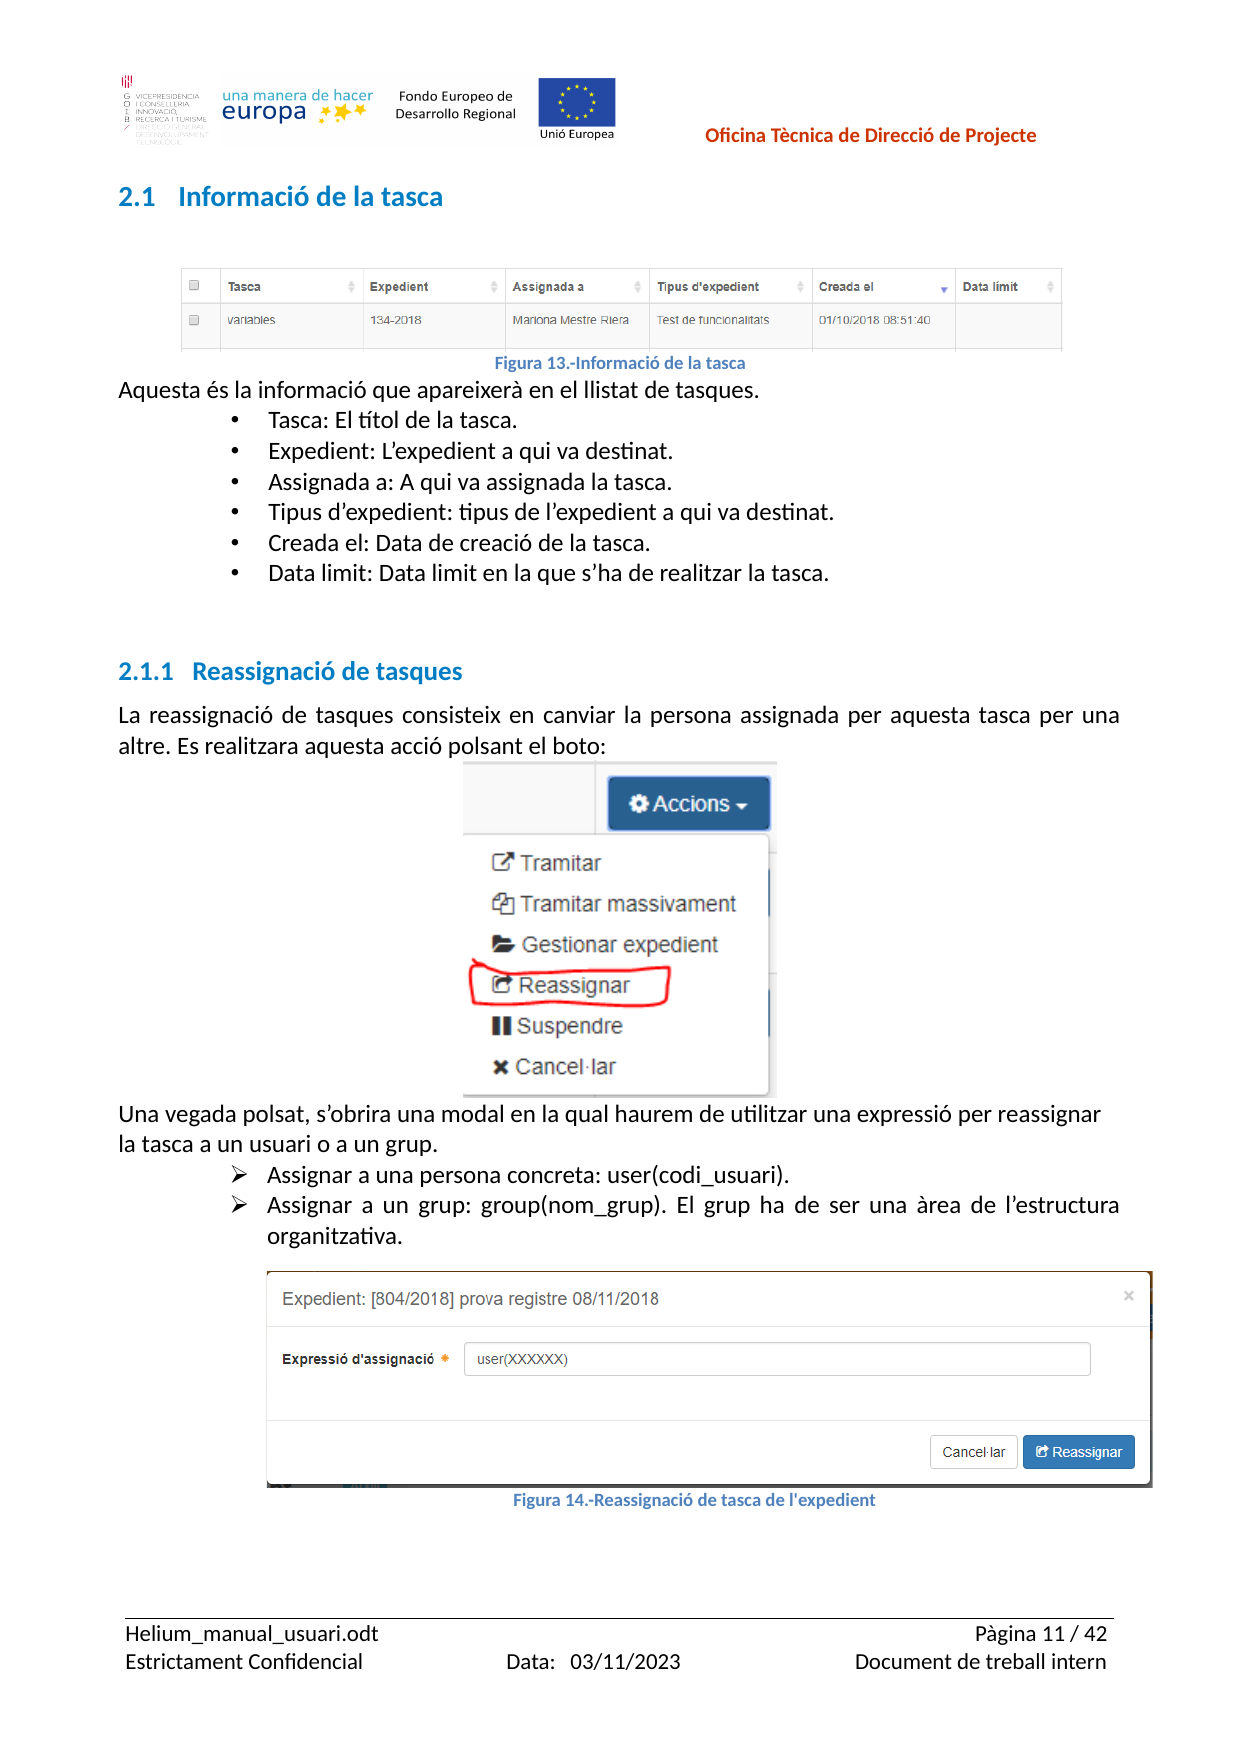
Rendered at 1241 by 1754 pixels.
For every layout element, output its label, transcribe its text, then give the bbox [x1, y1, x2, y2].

picture [266, 1271, 1153, 1488]
picture [463, 760, 778, 1098]
text La reassignació de tasques consisteix en canviar la persona assignada per aquesta tasca per una altre. Es realitzara aquesta acció polsant el boto: [118, 699, 1122, 760]
picture [177, 267, 1063, 352]
list Data limit: Data limit en la que s’ha de realitzar la tasca. [231, 557, 1122, 588]
list Assignar a una persona concreta: user(codi_usuari). [229, 1159, 1122, 1189]
text Una vegada polsat, s’obrira una modal en la qual haurem de utilitzar una expressió per reassignar la tasca a un usuari o a un grup. [118, 1098, 1122, 1159]
list Assignada a: A qui va assignada la tasca. [231, 466, 1122, 496]
picture [118, 73, 213, 147]
subtitle Informació de la tasca [118, 178, 1122, 213]
subtitle Reassignació de tasques [118, 654, 1122, 687]
list Tipus d’expedient: tipus de l’expedient a qui va destinat. [231, 496, 1122, 527]
list Creada el: Data de creació de la tasca. [231, 527, 1122, 557]
list Figura 14.-Reassignació de tasca de l'expedient [229, 1488, 1122, 1511]
text Aquesta és la informació que apareixerà en el llistat de tasques. [118, 374, 1122, 405]
list Expedient: L’expedient a qui va destinat. [231, 435, 1122, 466]
text Figura 13.-Informació de la tasca [118, 351, 1122, 374]
list Tasca: El títol de la tasca. [231, 405, 1122, 435]
list Assignar a un grup: group(nom_grup). El grup ha de ser una àrea de l’estructura organitzativa. [229, 1189, 1122, 1250]
picture [219, 73, 621, 147]
